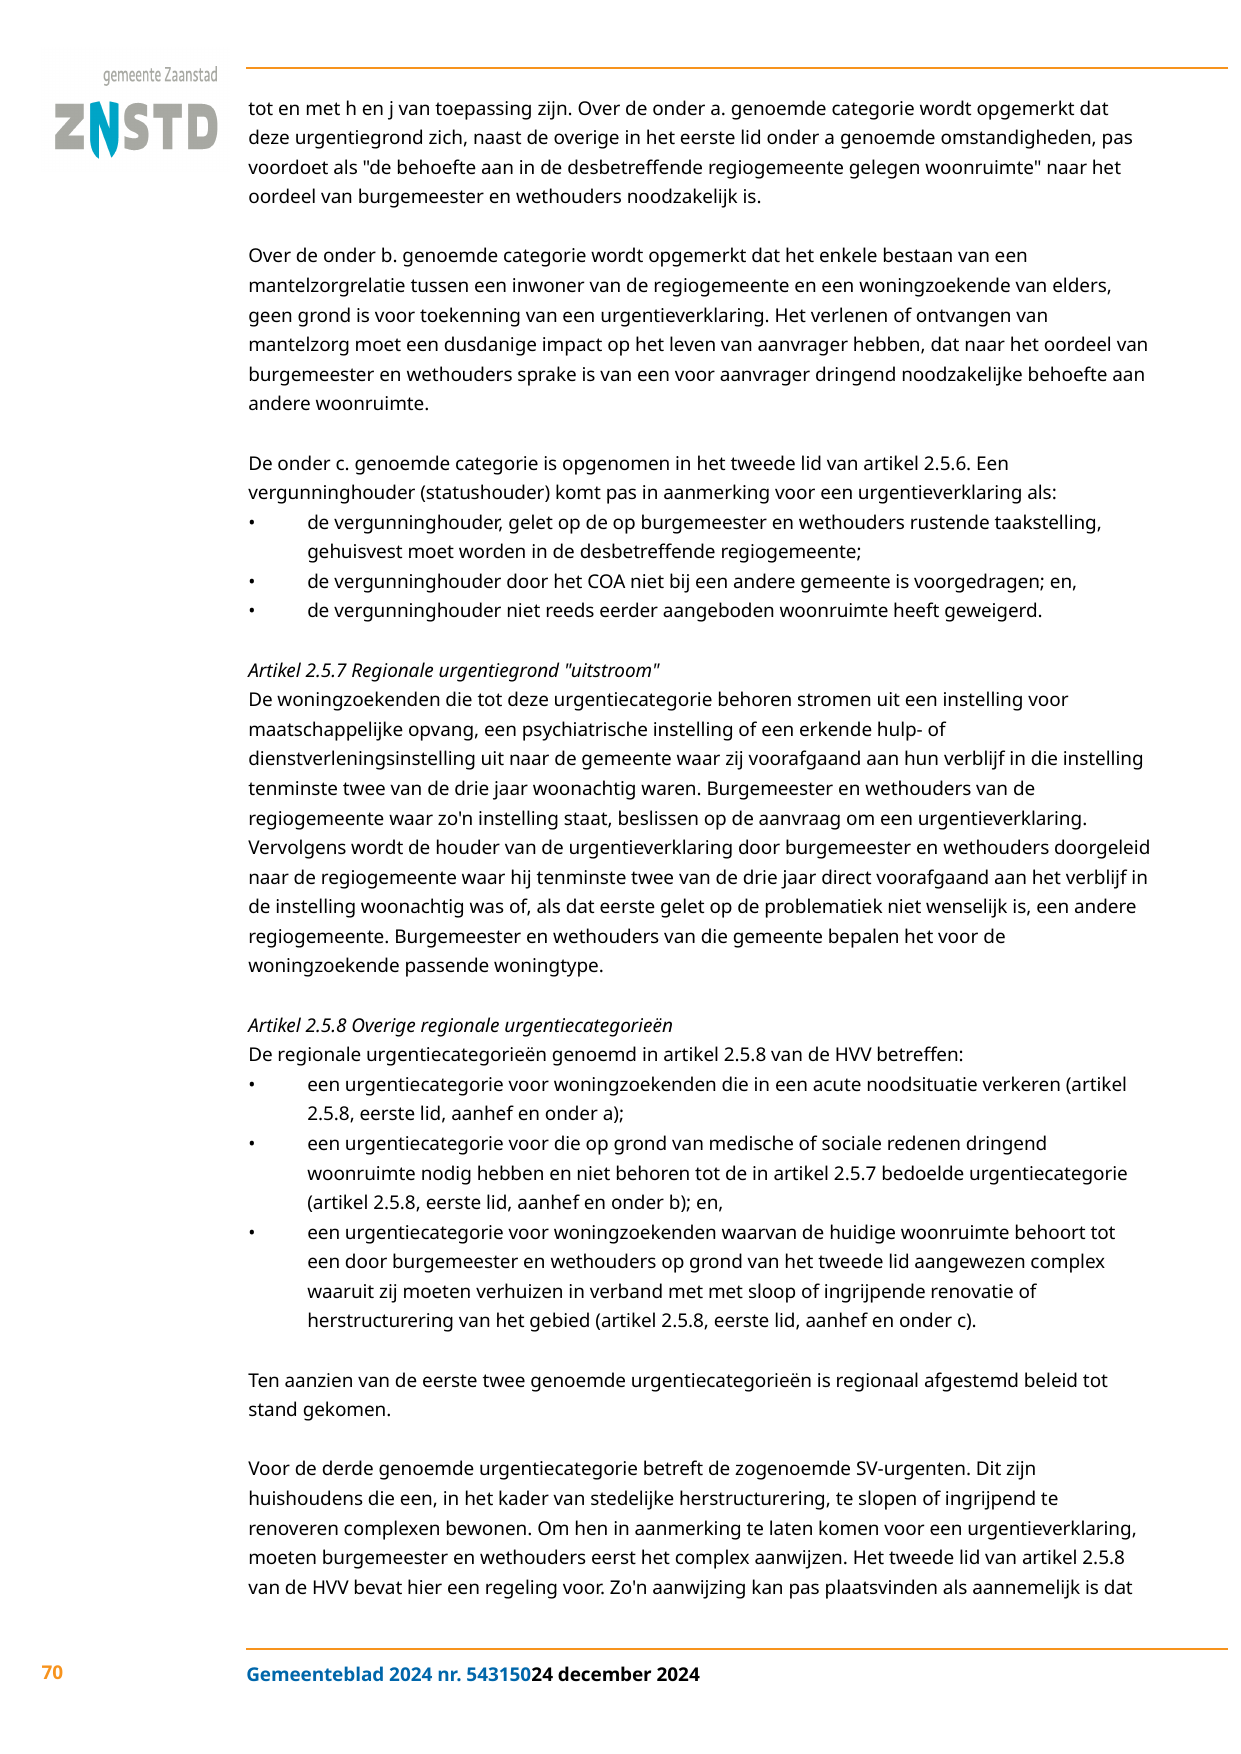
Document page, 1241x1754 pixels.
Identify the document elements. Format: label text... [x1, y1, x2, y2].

text Over de onder b. genoemde categorie wordt opgemerkt dat het enkele bestaan van een mantelzorgrelatie tussen een inwoner van de regiogemeente en een woningzoekende van elders, geen grond is voor toekenning van een urgentieverklaring. Het verlenen of ontvangen van mantelzorg moet een dusdanige impact op het leven van aanvrager hebben, dat naar het oordeel van burgemeester en wethouders sprake is van een voor aanvrager dringend noodzakelijke behoefte aan andere woonruimte. [248, 243, 1152, 416]
text Ten aanzien van de eerste twee genoemde urgentiecategorieën is regionaal afgestemd beleid tot stand gekomen. [248, 1367, 1152, 1422]
list de vergunninghouder, gelet op de op burgemeester en wethouders rustende taakstelling, gehuisvest moet worden in de desbetreffende regiogemeente; [248, 509, 1152, 564]
picture [41, 47, 231, 172]
list een urgentiecategorie voor woningzoekenden waarvan de huidige woonruimte behoort tot een door burgemeester en wethouders op grond van het tweede lid aangewezen complex waaruit zij moeten verhuizen in verband met met sloop of ingrijpende renovatie of herstructurering van het gebied (artikel 2.5.8, eerste lid, aanhef en onder c). [248, 1219, 1152, 1333]
text Voor de derde genoemde urgentiecategorie betreft de zogenoemde SV-urgenten. Dit zijn huishoudens die een, in het kader van stedelijke herstructurering, te slopen of ingrijpend te renoveren complexen bewonen. Om hen in aanmerking te laten komen voor een urgentieverklaring, moeten burgemeester en wethouders eerst het complex aanwijzen. Het tweede lid van artikel 2.5.8 van de HVV bevat hier een regeling voor. Zo'n aanwijzing kan pas plaatsvinden als aannemelijk is dat [248, 1456, 1152, 1600]
list een urgentiecategorie voor woningzoekenden die in een acute noodsituatie verkeren (artikel 2.5.8, eerste lid, aanhef en onder a); [248, 1071, 1152, 1126]
text De regionale urgentiecategorieën genoemd in artikel 2.5.8 van de HVV betreffen: [248, 1041, 1152, 1067]
text tot en met h en j van toepassing zijn. Over de onder a. genoemde categorie wordt opgemerkt dat deze urgentiegrond zich, naast de overige in het eerste lid onder a genoemde omstandigheden, pas voordoet als "de behoefte aan in de desbetreffende regiogemeente gelegen woonruimte" naar het oordeel van burgemeester en wethouders noodzakelijk is. [248, 95, 1152, 209]
text De onder c. genoemde categorie is opgenomen in het tweede lid van artikel 2.5.6. Een vergunninghouder (statushouder) komt pas in aanmerking voor een urgentieverklaring als: [248, 450, 1152, 505]
text Artikel 2.5.7 Regionale urgentiegrond "uitstroom" [248, 657, 1152, 683]
text De woningzoekenden die tot deze urgentiecategorie behoren stromen uit een instelling voor maatschappelijke opvang, een psychiatrische instelling of een erkende hulp- of dienstverleningsinstelling uit naar de gemeente waar zij voorafgaand aan hun verblijf in die instelling tenminste twee van de drie jaar woonachtig waren. Burgemeester en wethouders van de regiogemeente waar zo'n instelling staat, beslissen op de aanvraag om een urgentieverklaring. Vervolgens wordt de houder van de urgentieverklaring door burgemeester en wethouders doorgeleid naar de regiogemeente waar hij tenminste twee van de drie jaar direct voorafgaand aan het verblijf in de instelling woonachtig was of, als dat eerste gelet op de problematiek niet wenselijk is, een andere regiogemeente. Burgemeester en wethouders van die gemeente bepalen het voor de woningzoekende passende woningtype. [248, 686, 1152, 978]
list de vergunninghouder niet reeds eerder aangeboden woonruimte heeft geweigerd. [248, 598, 1152, 623]
list een urgentiecategorie voor die op grond van medische of sociale redenen dringend woonruimte nodig hebben en niet behoren tot de in artikel 2.5.7 bedoelde urgentiecategorie (artikel 2.5.8, eerste lid, aanhef en onder b); en, [248, 1130, 1152, 1215]
list de vergunninghouder door het COA niet bij een andere gemeente is voorgedragen; en, [248, 568, 1152, 594]
text Artikel 2.5.8 Overige regionale urgentiecategorieën [248, 1012, 1152, 1038]
